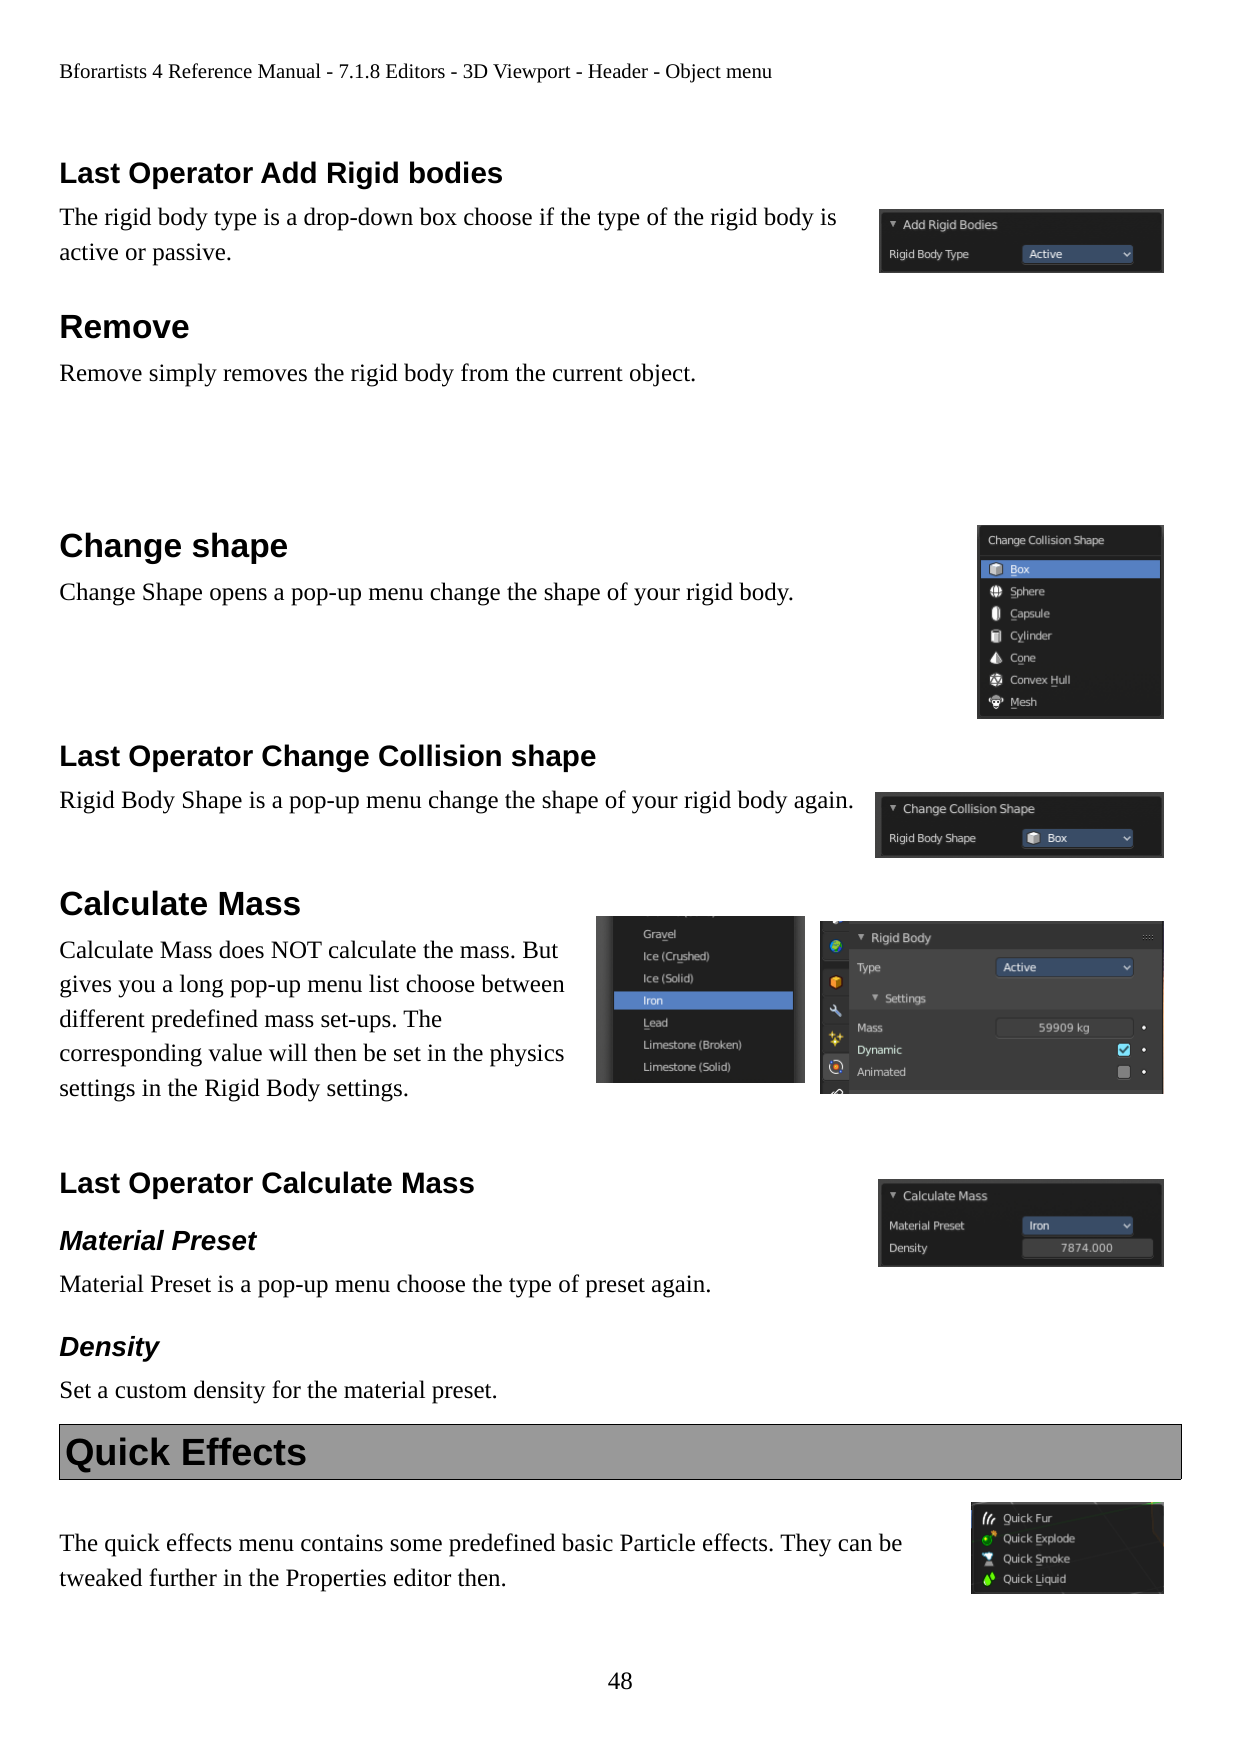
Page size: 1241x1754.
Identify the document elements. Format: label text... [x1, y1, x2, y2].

text Remove simply removes the rigid body from the current object. [59, 358, 1181, 387]
subtitle Density [59, 1330, 1181, 1362]
subtitle Remove [59, 307, 1181, 345]
subtitle [1164, 1224, 1181, 1256]
picture [879, 209, 1164, 273]
text Calculate Mass does NOT calculate the mass. But gives you a long pop-up menu list choose between different predefined mass set-ups. The corresponding value will then be set in the physics settings in the Rigid Body settings. [59, 935, 1181, 1102]
subtitle [1164, 526, 1181, 564]
subtitle Last Operator Calculate Mass [59, 1165, 1181, 1199]
text The rigid body type is a drop-down box choose if the type of the rigid body is active or passive. [59, 202, 1181, 266]
subtitle Material Preset [59, 1224, 878, 1256]
subtitle Calculate Mass [59, 884, 1181, 923]
text Material Preset is a pop-up menu choose the type of preset again. [59, 1269, 1181, 1297]
table_header Quick Effects [60, 1425, 1181, 1479]
picture [596, 916, 805, 1083]
subtitle Last Operator Add Rigid bodies [59, 156, 1181, 190]
subtitle Change shape [59, 526, 977, 564]
picture [875, 792, 1164, 858]
picture [971, 1502, 1164, 1594]
picture [820, 921, 1164, 1094]
picture [977, 525, 1164, 719]
picture [878, 1179, 1164, 1267]
text Set a custom density for the material preset. [59, 1375, 1181, 1403]
subtitle Last Operator Change Collision shape [59, 739, 1181, 773]
text The quick effects menu contains some predefined basic Particle effects. They can be tweaked further in the Properties editor then. [59, 1528, 971, 1591]
text Change Shape opens a pop-up menu change the shape of your rigid body. [59, 577, 977, 606]
text Rigid Body Shape is a pop-up menu change the shape of your rigid body again. [59, 785, 1181, 814]
